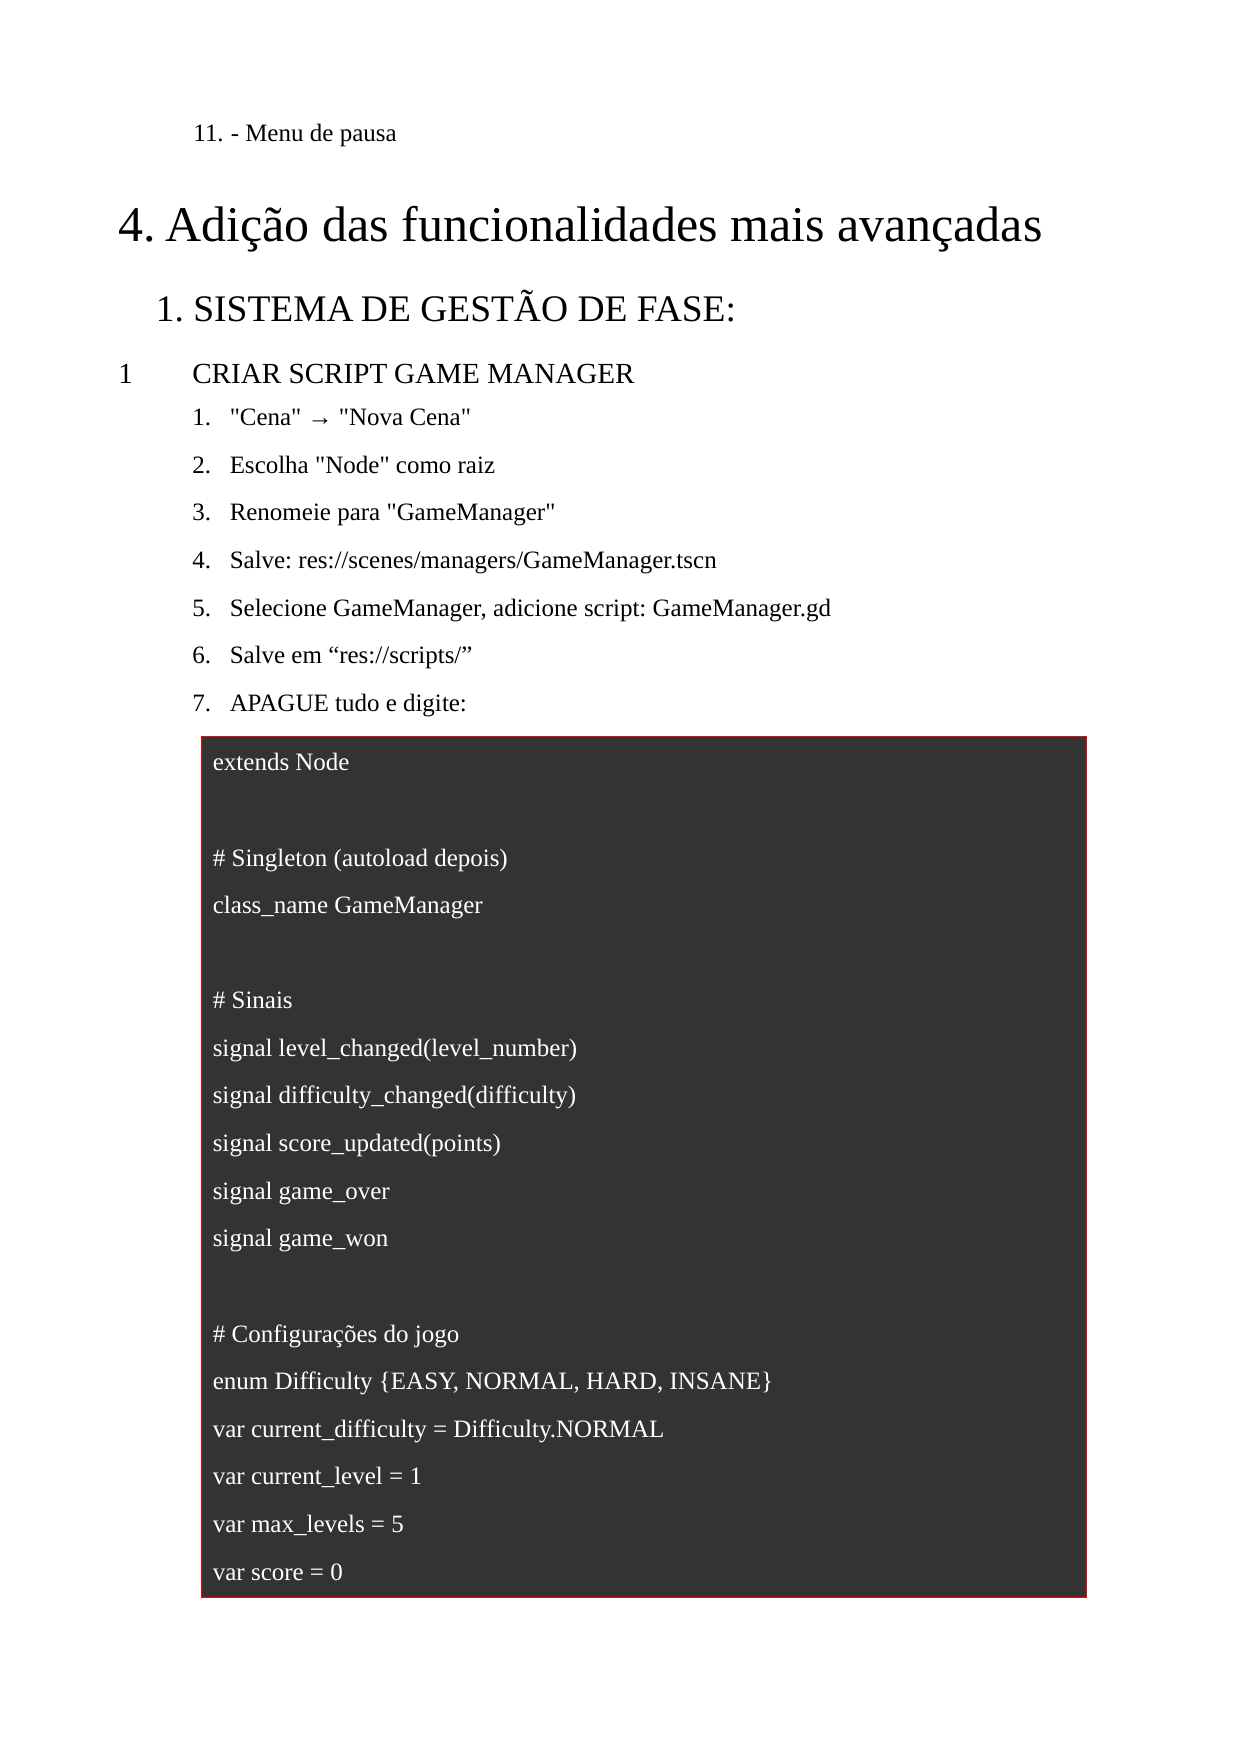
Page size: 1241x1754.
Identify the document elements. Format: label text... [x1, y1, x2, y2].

list Selecione GameManager, adicione script: GameManager.gd [192, 593, 1122, 621]
text signal level_changed(level_number) [202, 1021, 1086, 1062]
text var score = 0 [202, 1545, 1086, 1597]
text var max_levels = 5 [202, 1497, 1086, 1538]
subtitle SISTEMA DE GESTÃO DE FASE: [156, 286, 1122, 329]
subtitle 4. Adição das funcionalidades mais avançadas [118, 195, 1122, 253]
list APAGUE tudo e digite: [192, 688, 1122, 717]
text var current_level = 1 [202, 1449, 1086, 1490]
text enum Difficulty {EASY, NORMAL, HARD, INSANE} [202, 1354, 1086, 1395]
list - Menu de pausa [193, 118, 1122, 147]
list Escolha "Node" como raiz [192, 450, 1122, 479]
text # Configurações do jogo [202, 1307, 1086, 1347]
text extends Node [202, 737, 1086, 776]
text signal game_over [202, 1164, 1086, 1204]
text class_name GameManager [202, 878, 1086, 919]
text signal difficulty_changed(difficulty) [202, 1069, 1086, 1109]
list Salve em “res://scripts/” [192, 640, 1122, 669]
list "Cena" → "Nova Cena" [192, 402, 1122, 431]
text # Singleton (autoload depois) [202, 831, 1086, 871]
list Salve: res://scenes/managers/GameManager.tscn [192, 545, 1122, 574]
list Renomeie para "GameManager" [192, 497, 1122, 526]
text signal game_won [202, 1212, 1086, 1252]
text # Sinais [202, 973, 1086, 1014]
subtitle CRIAR SCRIPT GAME MANAGER [118, 356, 1122, 390]
text var current_difficulty = Difficulty.NORMAL [202, 1402, 1086, 1443]
text signal score_updated(points) [202, 1116, 1086, 1157]
